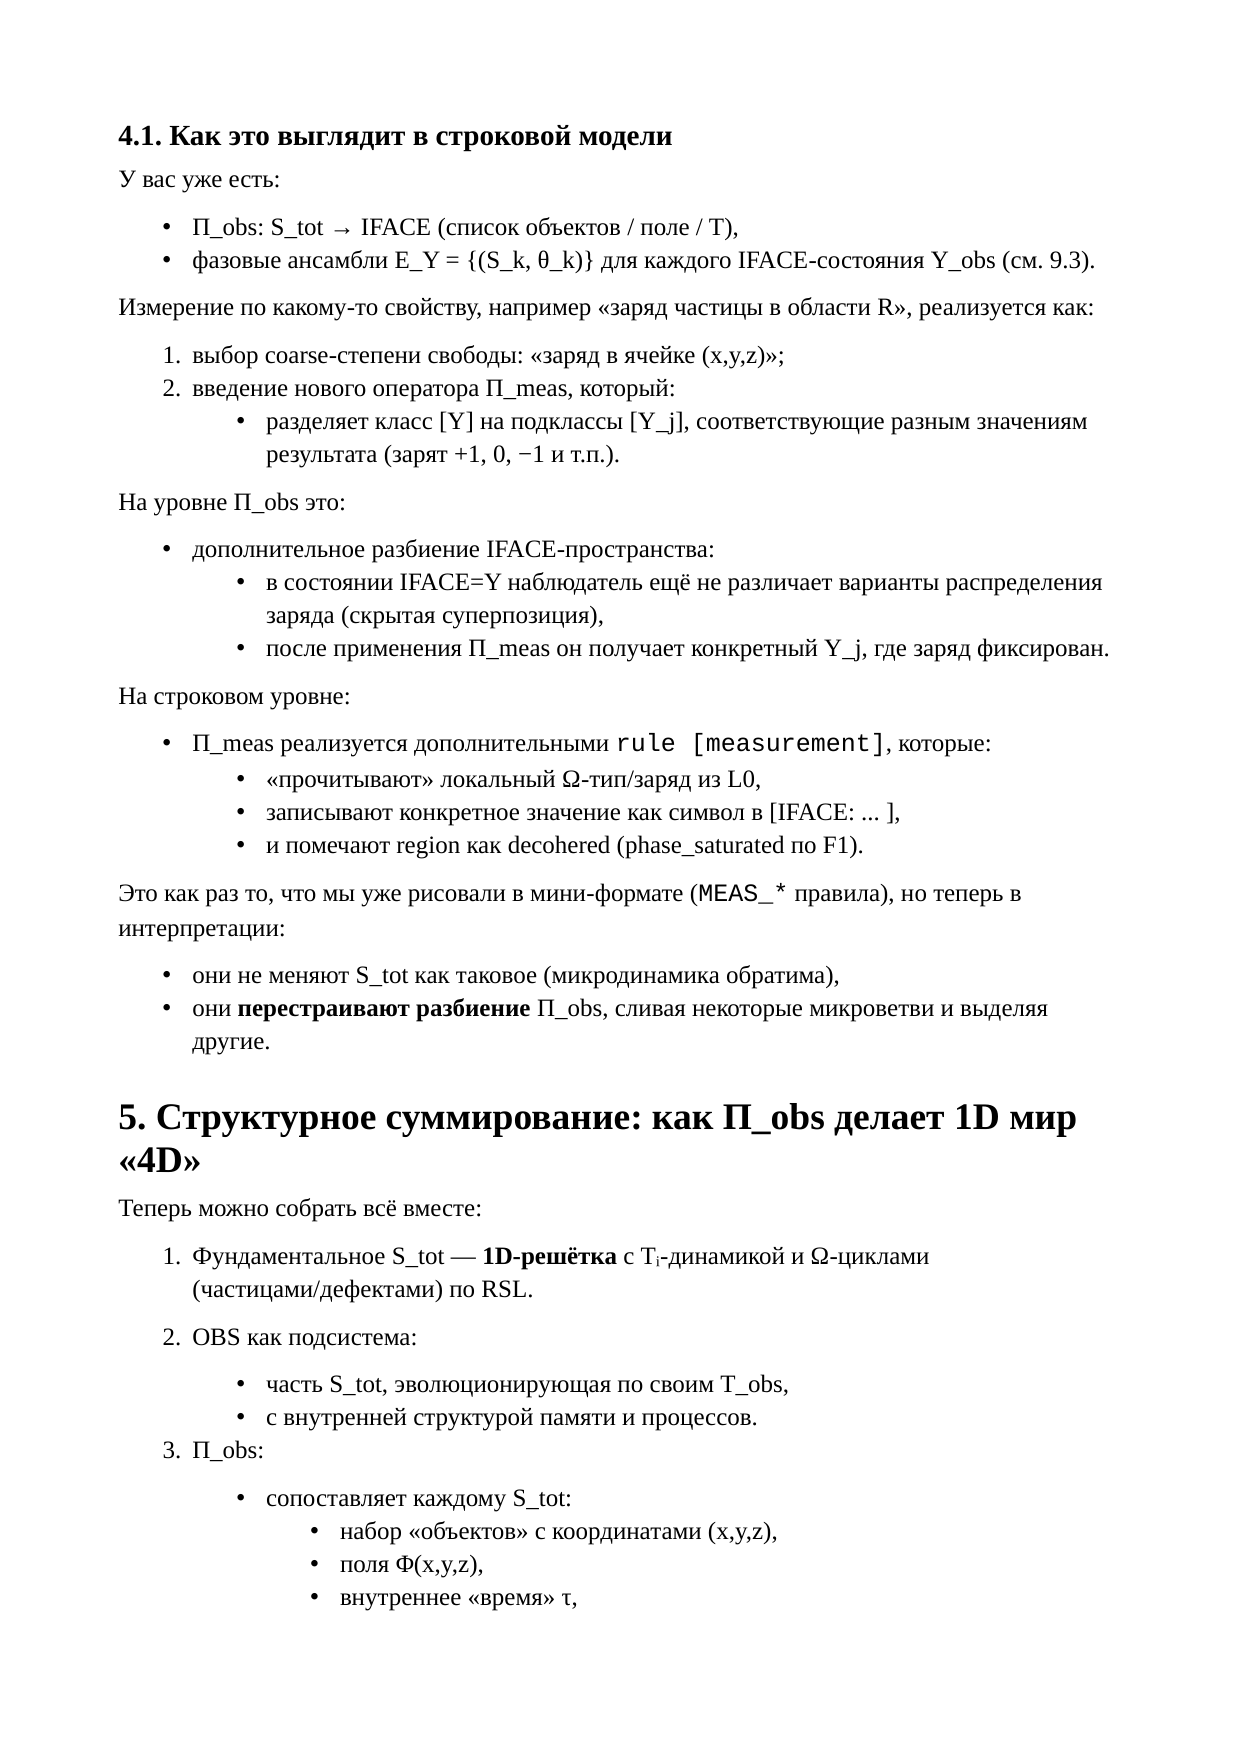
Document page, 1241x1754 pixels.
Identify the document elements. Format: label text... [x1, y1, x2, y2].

subtitle 5. Структурное суммирование: как Π_obs делает 1D мир «4D» [118, 1095, 1122, 1181]
text У вас уже есть: [118, 164, 1122, 193]
list Π_meas реализуется дополнительными rule [measurement], которые: [162, 728, 1122, 759]
list в состоянии IFACE=Y наблюдатель ещё не различает варианты распределения заряда (скрытая суперпозиция), [236, 567, 1122, 629]
list Фундаментальное S_tot — 1D‑решётка с Tᵢ‑динамикой и Ω‑циклами (частицами/дефектами) по RSL. [162, 1241, 1122, 1303]
list «прочитывают» локальный Ω‑тип/заряд из L0, [236, 764, 1122, 793]
text Это как раз то, что мы уже рисовали в мини‑формате (MEAS_* правила), но теперь в интерпретации: [118, 878, 1122, 941]
list поля Φ(x,y,z), [310, 1549, 1122, 1578]
list Π_obs: S_tot → IFACE (список объектов / поле / T), [162, 212, 1122, 241]
list внутреннее «время» τ, [310, 1582, 1122, 1611]
list они перестраивают разбиение Π_obs, сливая некоторые микроветви и выделяя другие. [162, 993, 1122, 1055]
list и помечают region как decohered (phase_saturated по F1). [236, 830, 1122, 859]
list введение нового оператора Π_meas, который: [162, 373, 1122, 402]
list с внутренней структурой памяти и процессов. [236, 1402, 1122, 1431]
text На уровне Π_obs это: [118, 487, 1122, 515]
list часть S_tot, эволюционирующая по своим T_obs, [236, 1369, 1122, 1398]
text Измерение по какому‑то свойству, например «заряд частицы в области R», реализуется как: [118, 292, 1122, 321]
list Π_obs: [162, 1435, 1122, 1464]
list выбор coarse‑степени свободы: «заряд в ячейке (x,y,z)»; [162, 340, 1122, 369]
list разделяет класс [Y] на подклассы [Y_j], соответствующие разным значениям результата (зарят +1, 0, −1 и т.п.). [236, 406, 1122, 468]
list после применения Π_meas он получает конкретный Y_j, где заряд фиксирован. [236, 633, 1122, 662]
list набор «объектов» с координатами (x,y,z), [310, 1516, 1122, 1545]
list OBS как подсистема: [162, 1322, 1122, 1351]
list дополнительное разбиение IFACE‑пространства: [162, 534, 1122, 563]
list сопоставляет каждому S_tot: [236, 1483, 1122, 1512]
subtitle 4.1. Как это выглядит в строковой модели [118, 118, 1122, 152]
text На строковом уровне: [118, 681, 1122, 710]
list записывают конкретное значение как символ в [IFACE: ... ], [236, 797, 1122, 826]
list фазовые ансамбли E_Y = {(S_k, θ_k)} для каждого IFACE‑состояния Y_obs (см. 9.3). [162, 245, 1122, 273]
list они не меняют S_tot как таковое (микродинамика обратима), [162, 960, 1122, 989]
text Теперь можно собрать всё вместе: [118, 1193, 1122, 1222]
